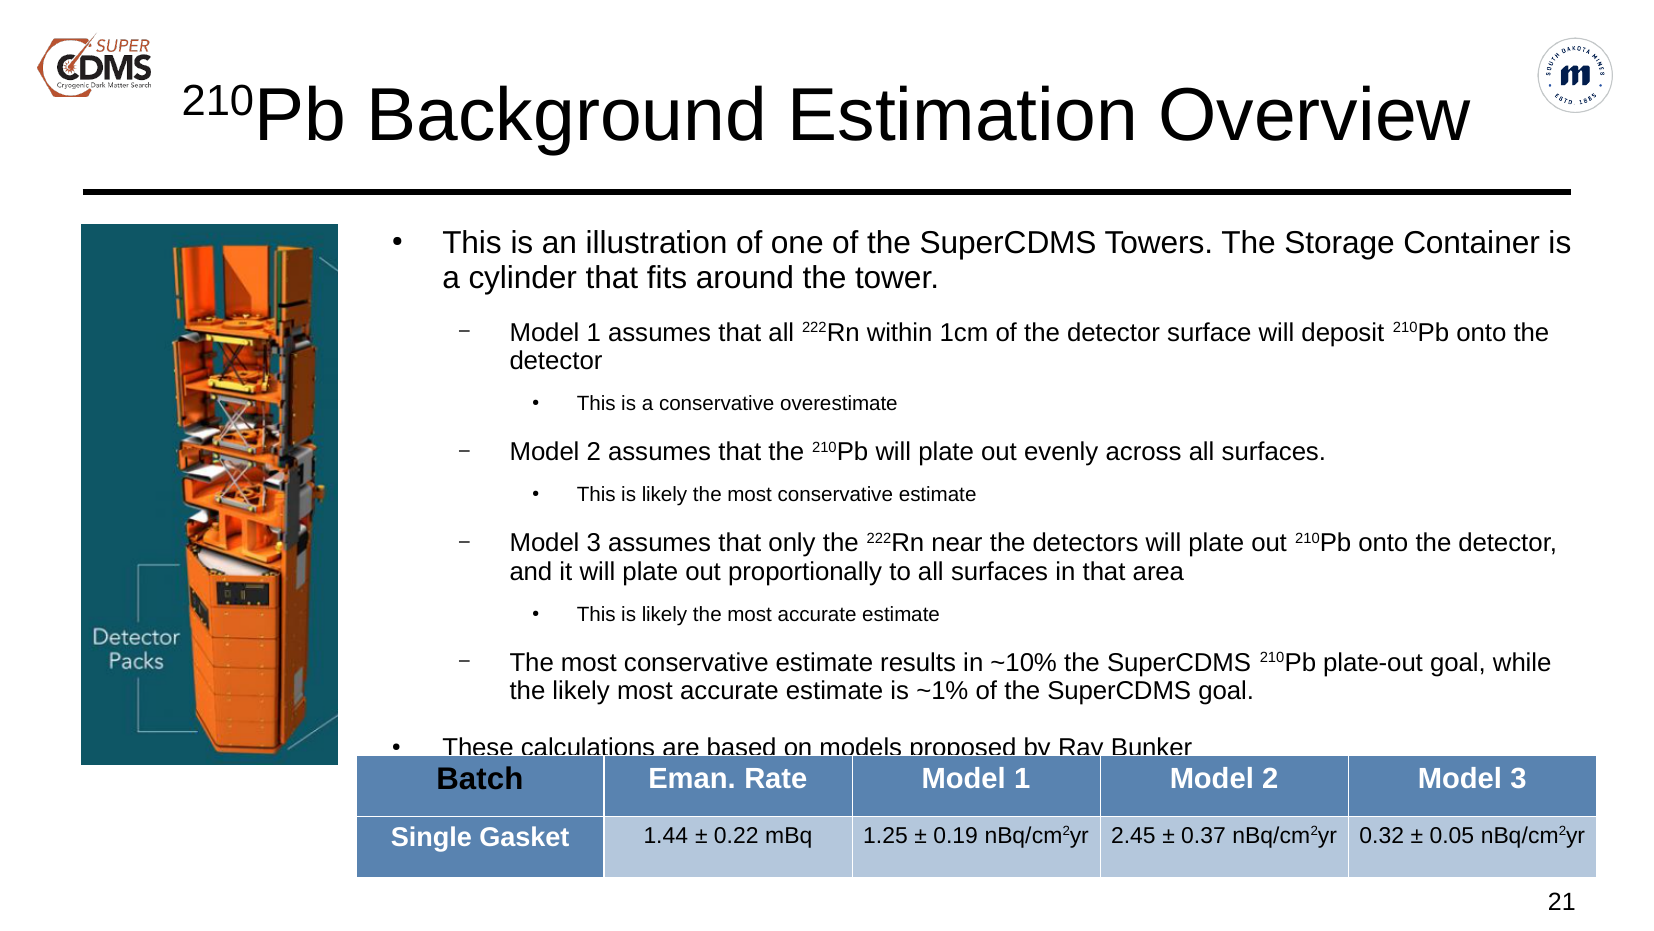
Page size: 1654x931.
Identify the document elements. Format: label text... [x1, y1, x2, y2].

table_header Model 2 [1101, 756, 1348, 816]
table_cell 1.44 ± 0.22 mBq [605, 817, 852, 877]
table_cell 1.25 ± 0.19 nBq/cm2yr [853, 817, 1100, 877]
table_cell 0.32 ± 0.05 nBq/cm2yr [1349, 817, 1596, 877]
title 210Pb Background Estimation Overview [82, 37, 1571, 193]
list This is an illustration of one of the SuperCDMS Towers. The Storage Container is a cylinder that fits around the tower. Model 1 assumes that all 222Rn within 1cm of the detector surface will deposit 210Pb onto the detector This is a conservative overestimate Model 2 assumes that the 210Pb will plate out evenly across all surfaces. This is likely the most conservative estimate Model 3 assumes that only the 222Rn near the detectors will plate out 210Pb onto the detector, and it will plate out proportionally to all surfaces in that area This is likely the most accurate estimate The most conservative estimate results in ~10% the SuperCDMS 210Pb plate-out goal, while the likely most accurate estimate is ~1% of the SuperCDMS goal. These calculations are based on models proposed by Ray Bunker [375, 225, 1576, 755]
picture [1571, 37, 1613, 113]
table_header Batch [357, 756, 603, 816]
picture [37, 32, 151, 97]
table_cell Single Gasket [357, 817, 603, 877]
picture [81, 224, 338, 765]
table_header Eman. Rate [605, 756, 852, 816]
table_header Model 1 [853, 756, 1100, 816]
table_cell 2.45 ± 0.37 nBq/cm2yr [1101, 817, 1348, 877]
table_header Model 3 [1349, 756, 1596, 816]
